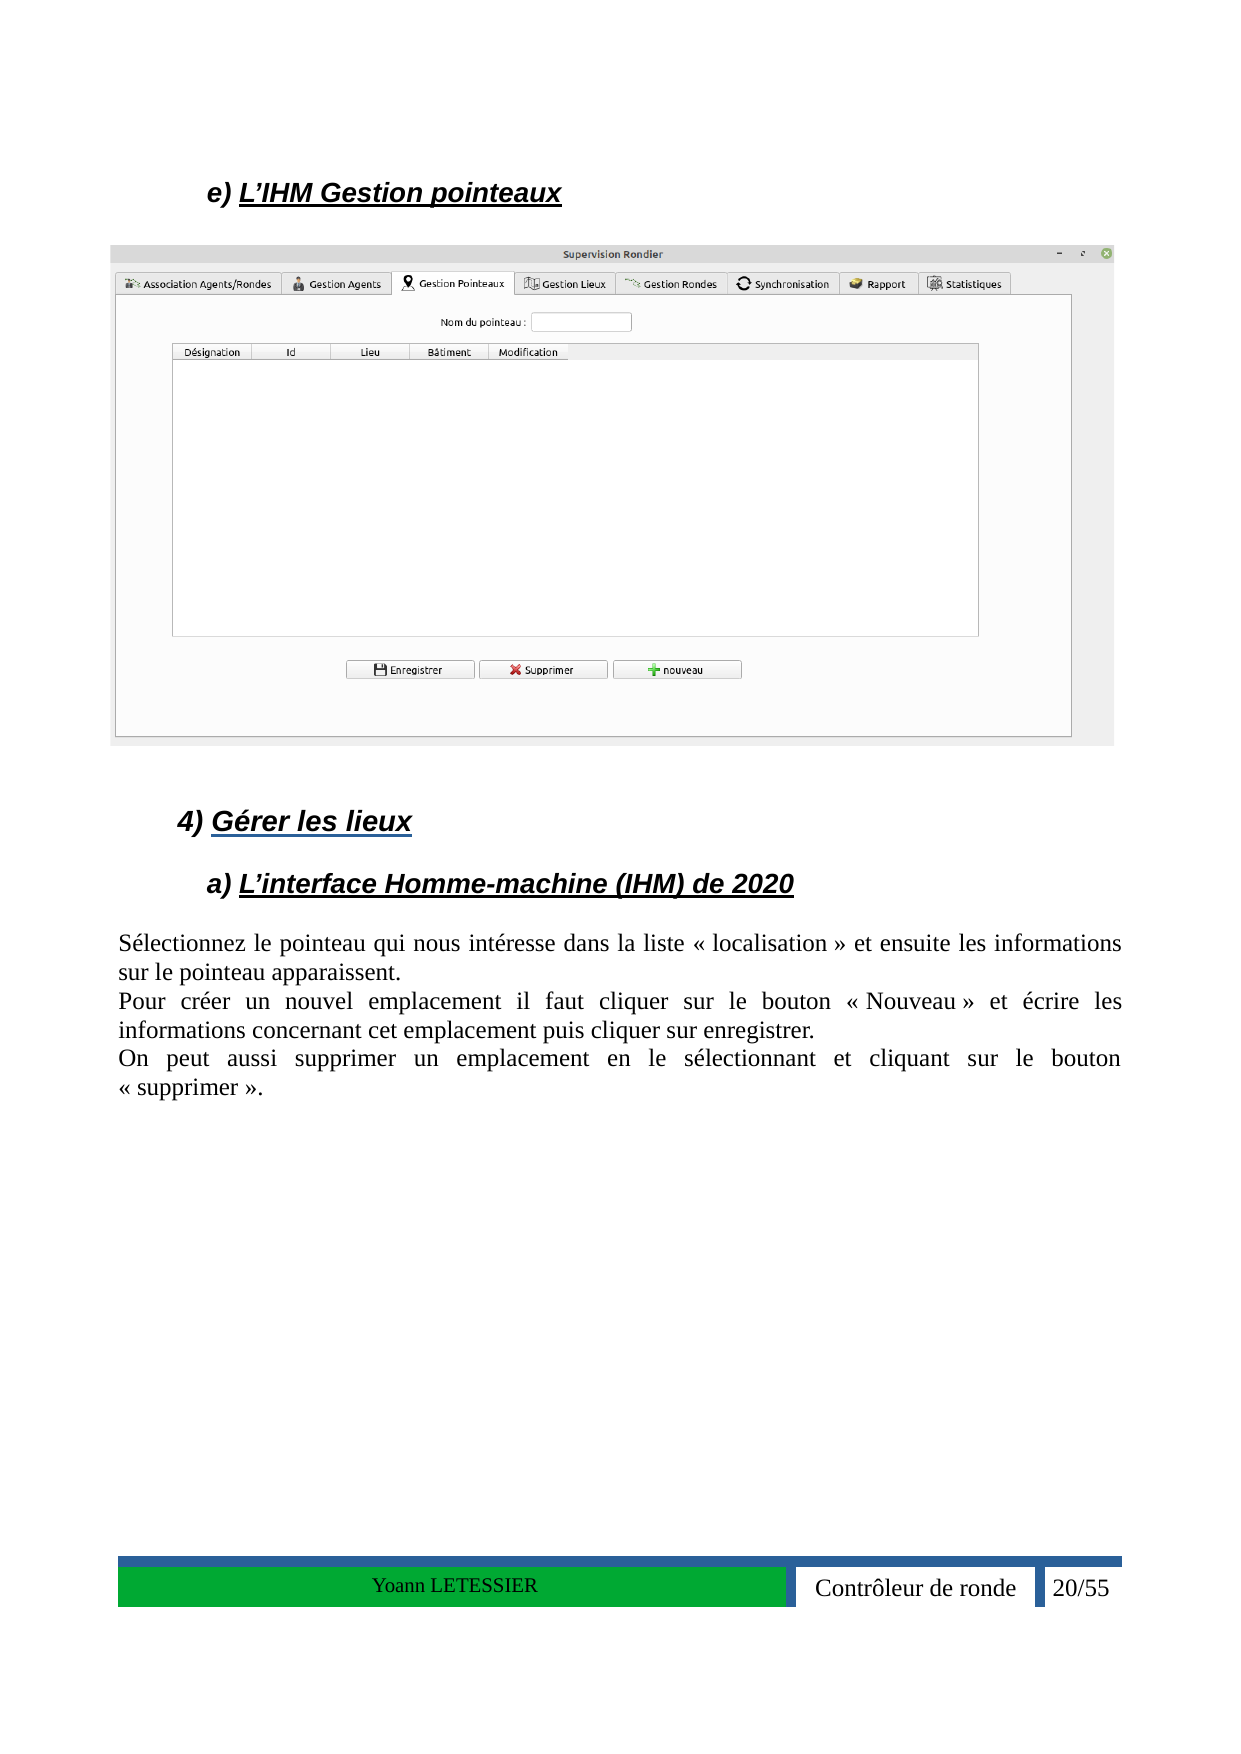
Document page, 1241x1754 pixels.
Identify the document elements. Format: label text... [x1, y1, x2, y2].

subtitle L’IHM Gestion pointeaux [118, 176, 1122, 208]
picture [110, 245, 1115, 746]
text On peut aussi supprimer un emplacement en le sélectionnant et cliquant sur le bouton « supprimer ». [118, 1043, 1122, 1101]
text Pour créer un nouvel emplacement il faut cliquer sur le bouton « Nouveau » et écrire les informations concernant cet emplacement puis cliquer sur enregistrer. [118, 986, 1122, 1043]
text Sélectionnez le pointeau qui nous intéresse dans la liste « localisation » et ensuite les informations sur le pointeau apparaissent. [118, 928, 1122, 986]
subtitle Gérer les lieux [118, 804, 1122, 838]
subtitle L’interface Homme-machine (IHM) de 2020 [118, 867, 1122, 899]
